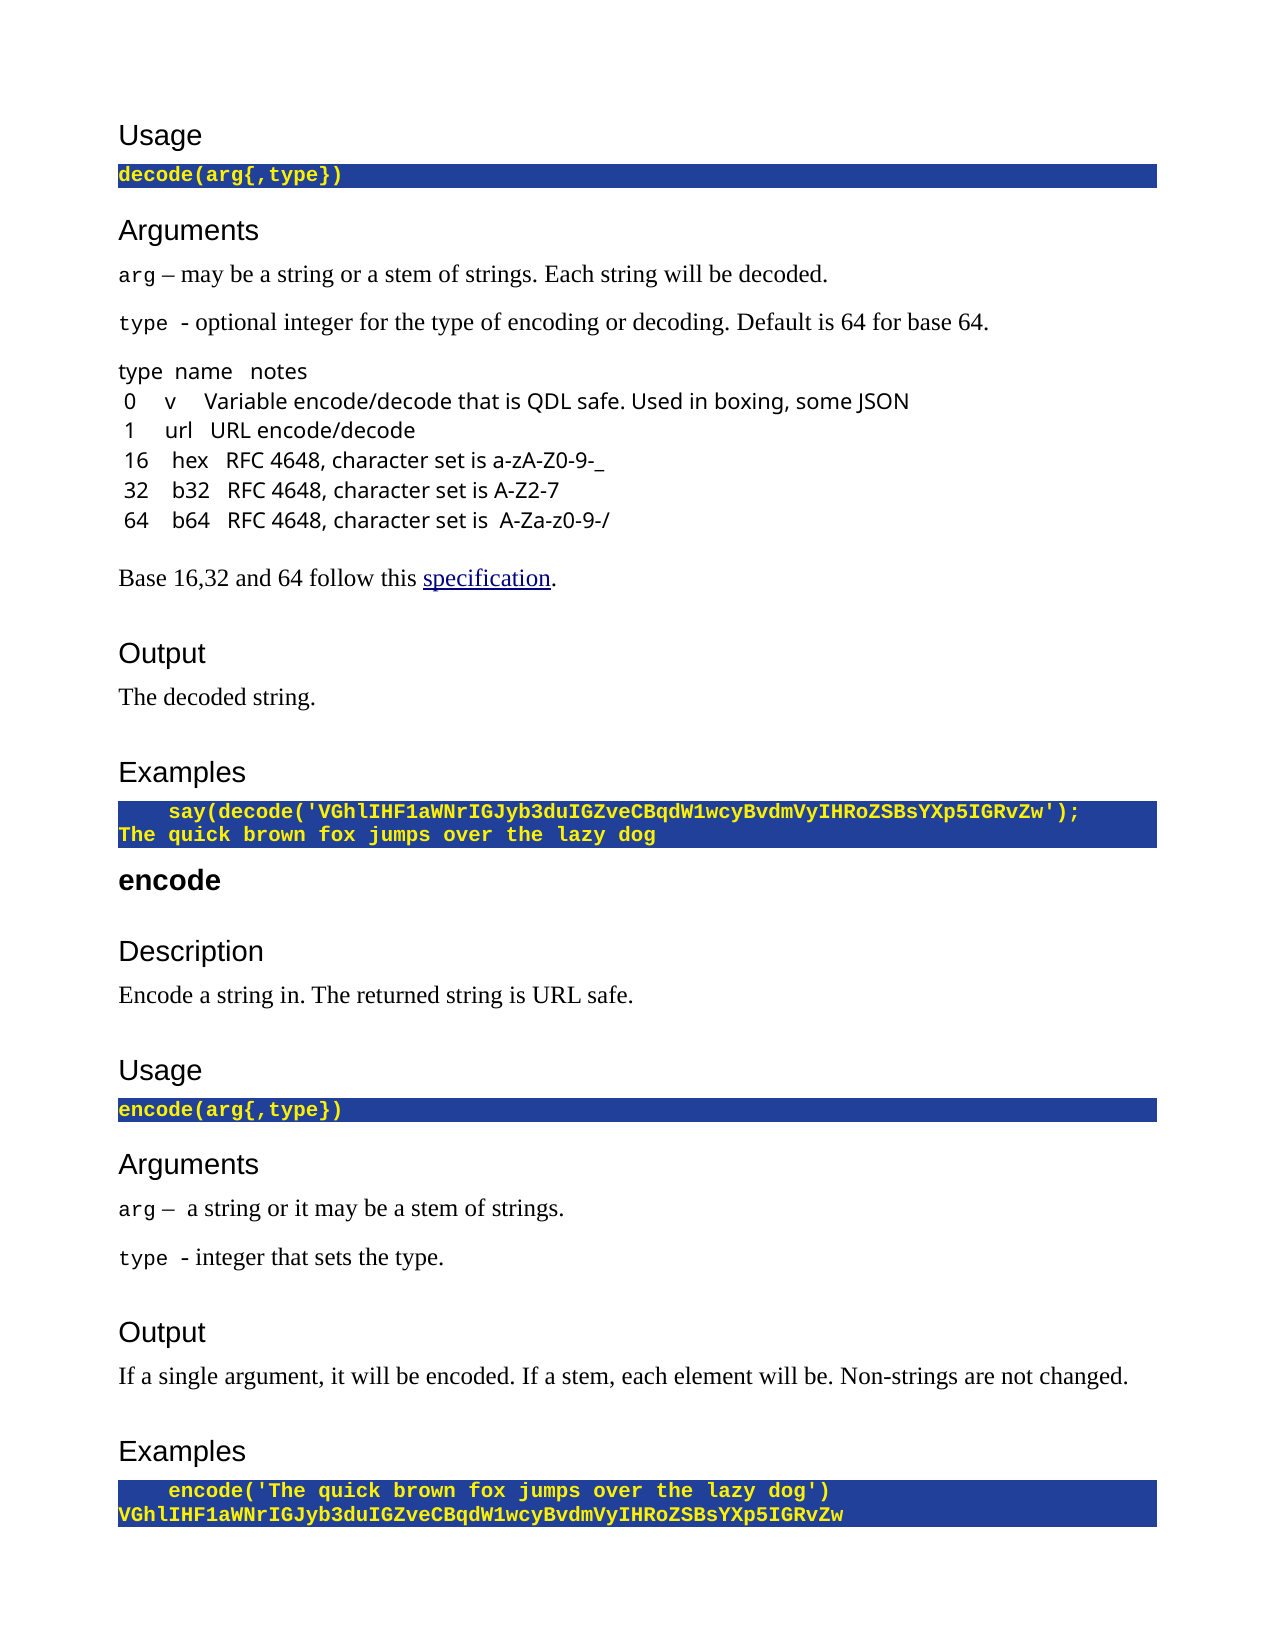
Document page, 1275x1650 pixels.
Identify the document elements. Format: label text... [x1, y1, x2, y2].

subtitle Examples [118, 1434, 1157, 1467]
text encode('The quick brown fox jumps over the lazy dog') [118, 1480, 1157, 1504]
subtitle Arguments [118, 213, 1157, 246]
subtitle Arguments [118, 1147, 1157, 1181]
text arg – a string or it may be a stem of strings. [118, 1193, 1157, 1223]
text VGhlIHF1aWNrIGJyb3duIGZveCBqdW1wcyBvdmVyIHRoZSBsYXp5IGRvZw [118, 1504, 1157, 1527]
text arg – may be a string or a stem of strings. Each string will be decoded. [118, 259, 1157, 288]
text decode(arg{,type}) [118, 164, 1157, 188]
subtitle Output [118, 1315, 1157, 1349]
subtitle Output [118, 636, 1157, 669]
text Base 16,32 and 64 follow this specification. [118, 563, 1157, 592]
text type name notes 0 v Variable encode/decode that is QDL safe. Used in boxing, some JSON 1 url URL encode/decode 16 hex RFC 4648, character set is a-zA-Z0-9-_ 32 b32 RFC 4648, character set is A-Z2-7 64 b64 RFC 4648, character set is A-Za-z0-9-/ [118, 356, 1157, 535]
text Encode a string in. The returned string is URL safe. [118, 980, 1157, 1009]
text If a single argument, it will be encoded. If a stem, each element will be. Non-strings are not changed. [118, 1361, 1157, 1390]
text type - optional integer for the type of encoding or decoding. Default is 64 for base 64. [118, 307, 1157, 337]
subtitle Usage [118, 1052, 1157, 1086]
subtitle Usage [118, 118, 1157, 152]
subtitle Description [118, 934, 1157, 967]
text say(decode('VGhlIHF1aWNrIGJyb3duIGZveCBqdW1wcyBvdmVyIHRoZSBsYXp5IGRvZw'); [118, 801, 1157, 824]
text encode(arg{,type}) [118, 1098, 1157, 1122]
text The decoded string. [118, 682, 1157, 711]
text type - integer that sets the type. [118, 1242, 1157, 1271]
text The quick brown fox jumps over the lazy dog [118, 824, 1157, 848]
subtitle encode [118, 863, 1157, 896]
subtitle Examples [118, 755, 1157, 788]
